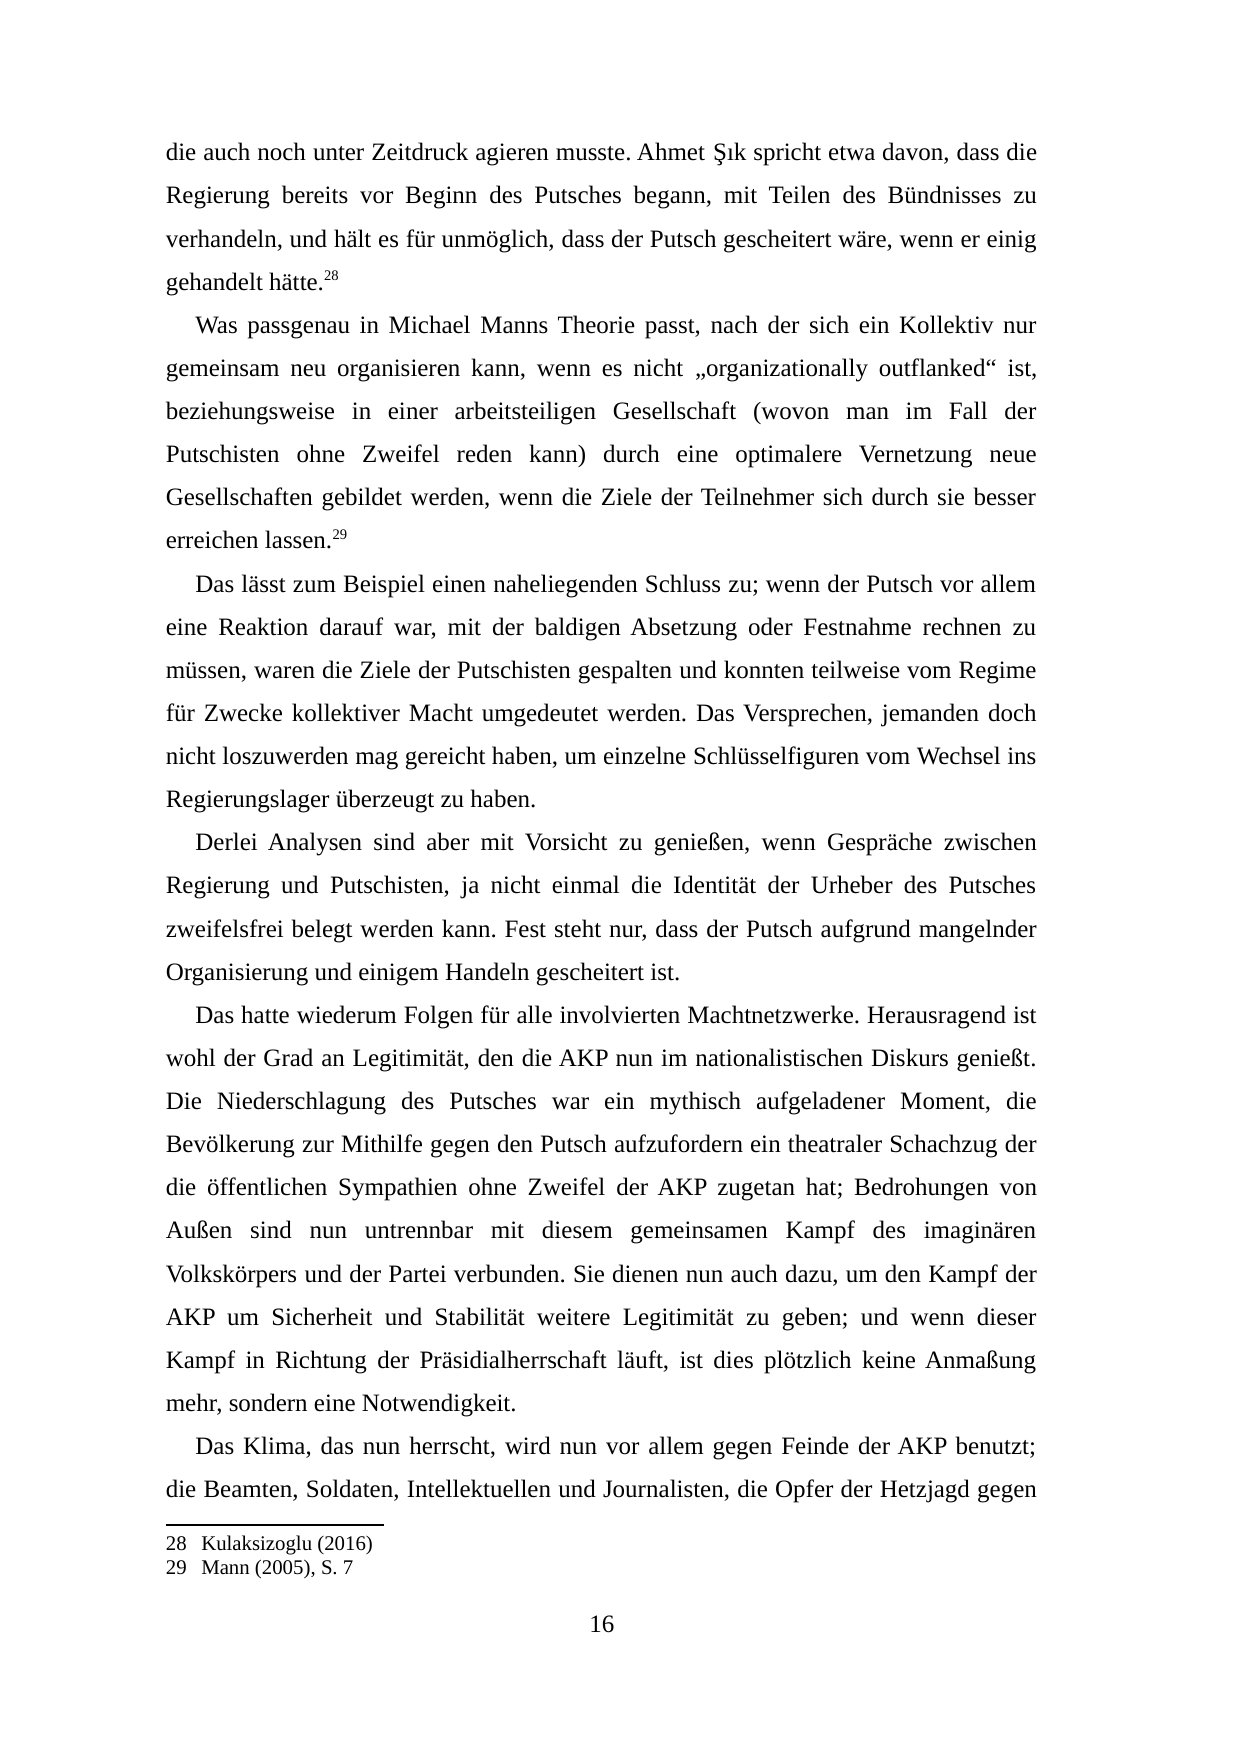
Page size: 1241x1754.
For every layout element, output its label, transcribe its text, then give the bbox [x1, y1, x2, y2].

text Das lässt zum Beispiel einen naheliegenden Schluss zu; wenn der Putsch vor allem eine Reaktion darauf war, mit der baldigen Absetzung oder Festnahme rechnen zu müssen, waren die Ziele der Putschisten gespalten und konnten teilweise vom Regime für Zwecke kollektiver Macht umgedeutet werden. Das Versprechen, jemanden doch nicht loszuwerden mag gereicht haben, um einzelne Schlüsselfiguren vom Wechsel ins Regierungslager überzeugt zu haben. [166, 569, 1037, 813]
text Derlei Analysen sind aber mit Vorsicht zu genießen, wenn Gespräche zwischen Regierung und Putschisten, ja nicht einmal die Identität der Urheber des Putsches zweifelsfrei belegt werden kann. Fest steht nur, dass der Putsch aufgrund mangelnder Organisierung und einigem Handeln gescheitert ist. [166, 827, 1037, 986]
text Mann (2005), S. 7 [166, 1555, 1037, 1579]
text Was passgenau in Michael Manns Theorie passt, nach der sich ein Kollektiv nur gemeinsam neu organisieren kann, wenn es nicht „organizationally outflanked“ ist, beziehungsweise in einer arbeitsteiligen Gesellschaft (wovon man im Fall der Putschisten ohne Zweifel reden kann) durch eine optimalere Vernetzung neue Gesellschaften gebildet werden, wenn die Ziele der Teilnehmer sich durch sie besser erreichen lassen. [166, 310, 1037, 554]
text Kulaksizoglu (2016) [166, 1531, 1037, 1555]
text Das Klima, das nun herrscht, wird nun vor allem gegen Feinde der AKP benutzt; die Beamten, Soldaten, Intellektuellen und Journalisten, die Opfer der Hetzjagd gegen [166, 1431, 1037, 1503]
text Das hatte wiederum Folgen für alle involvierten Machtnetzwerke. Herausragend ist wohl der Grad an Legitimität, den die AKP nun im nationalistischen Diskurs genießt. Die Niederschlagung des Putsches war ein mythisch aufgeladener Moment, die Bevölkerung zur Mithilfe gegen den Putsch aufzufordern ein theatraler Schachzug der die öffentlichen Sympathien ohne Zweifel der AKP zugetan hat; Bedrohungen von Außen sind nun untrennbar mit diesem gemeinsamen Kampf des imaginären Volkskörpers und der Partei verbunden. Sie dienen nun auch dazu, um den Kampf der AKP um Sicherheit und Stabilität weitere Legitimität zu geben; und wenn dieser Kampf in Richtung der Präsidialherrschaft läuft, ist dies plötzlich keine Anmaßung mehr, sondern eine Notwendigkeit. [166, 1000, 1037, 1417]
text die auch noch unter Zeitdruck agieren musste. Ahmet Şık spricht etwa davon, dass die Regierung bereits vor Beginn des Putsches begann, mit Teilen des Bündnisses zu verhandeln, und hält es für unmöglich, dass der Putsch gescheitert wäre, wenn er einig gehandelt hätte. [166, 137, 1037, 296]
